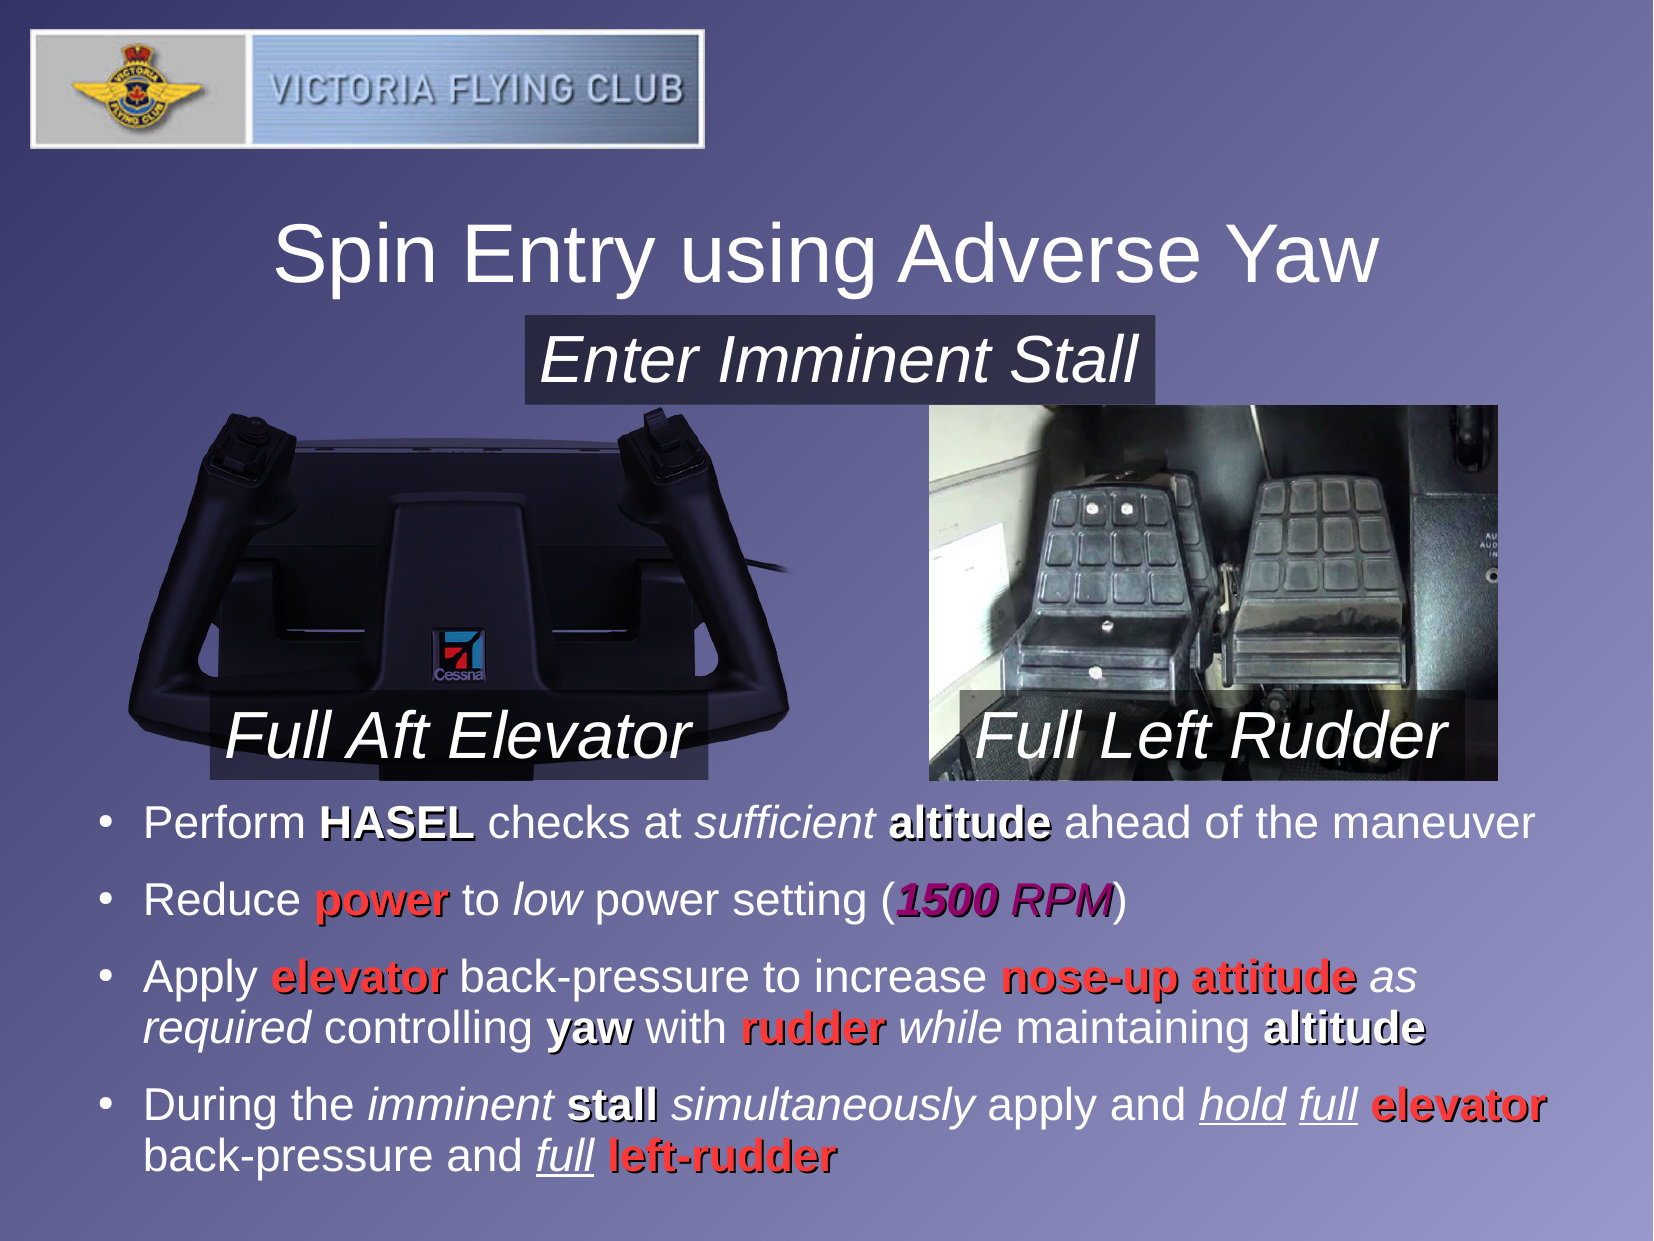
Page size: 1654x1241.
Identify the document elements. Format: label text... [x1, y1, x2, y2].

text_box Full Left Rudder [959, 690, 1465, 780]
list Perform HASEL checks at sufficient altitude ahead of the maneuver Reduce power to low power setting (1500 RPM) Apply elevator back-pressure to increase nose-up attitude as required controlling yaw with rudder while maintaining altitude During the imminent stall simultaneously apply and hold full elevator back-pressure and full left-rudder [82, 797, 1571, 1188]
text_box Full Aft Elevator [209, 690, 709, 780]
text_box Enter Imminent Stall [524, 315, 1156, 405]
picture [30, 29, 705, 149]
picture [929, 405, 1498, 781]
title Spin Entry using Adverse Yaw [82, 150, 1571, 358]
picture [119, 405, 797, 781]
